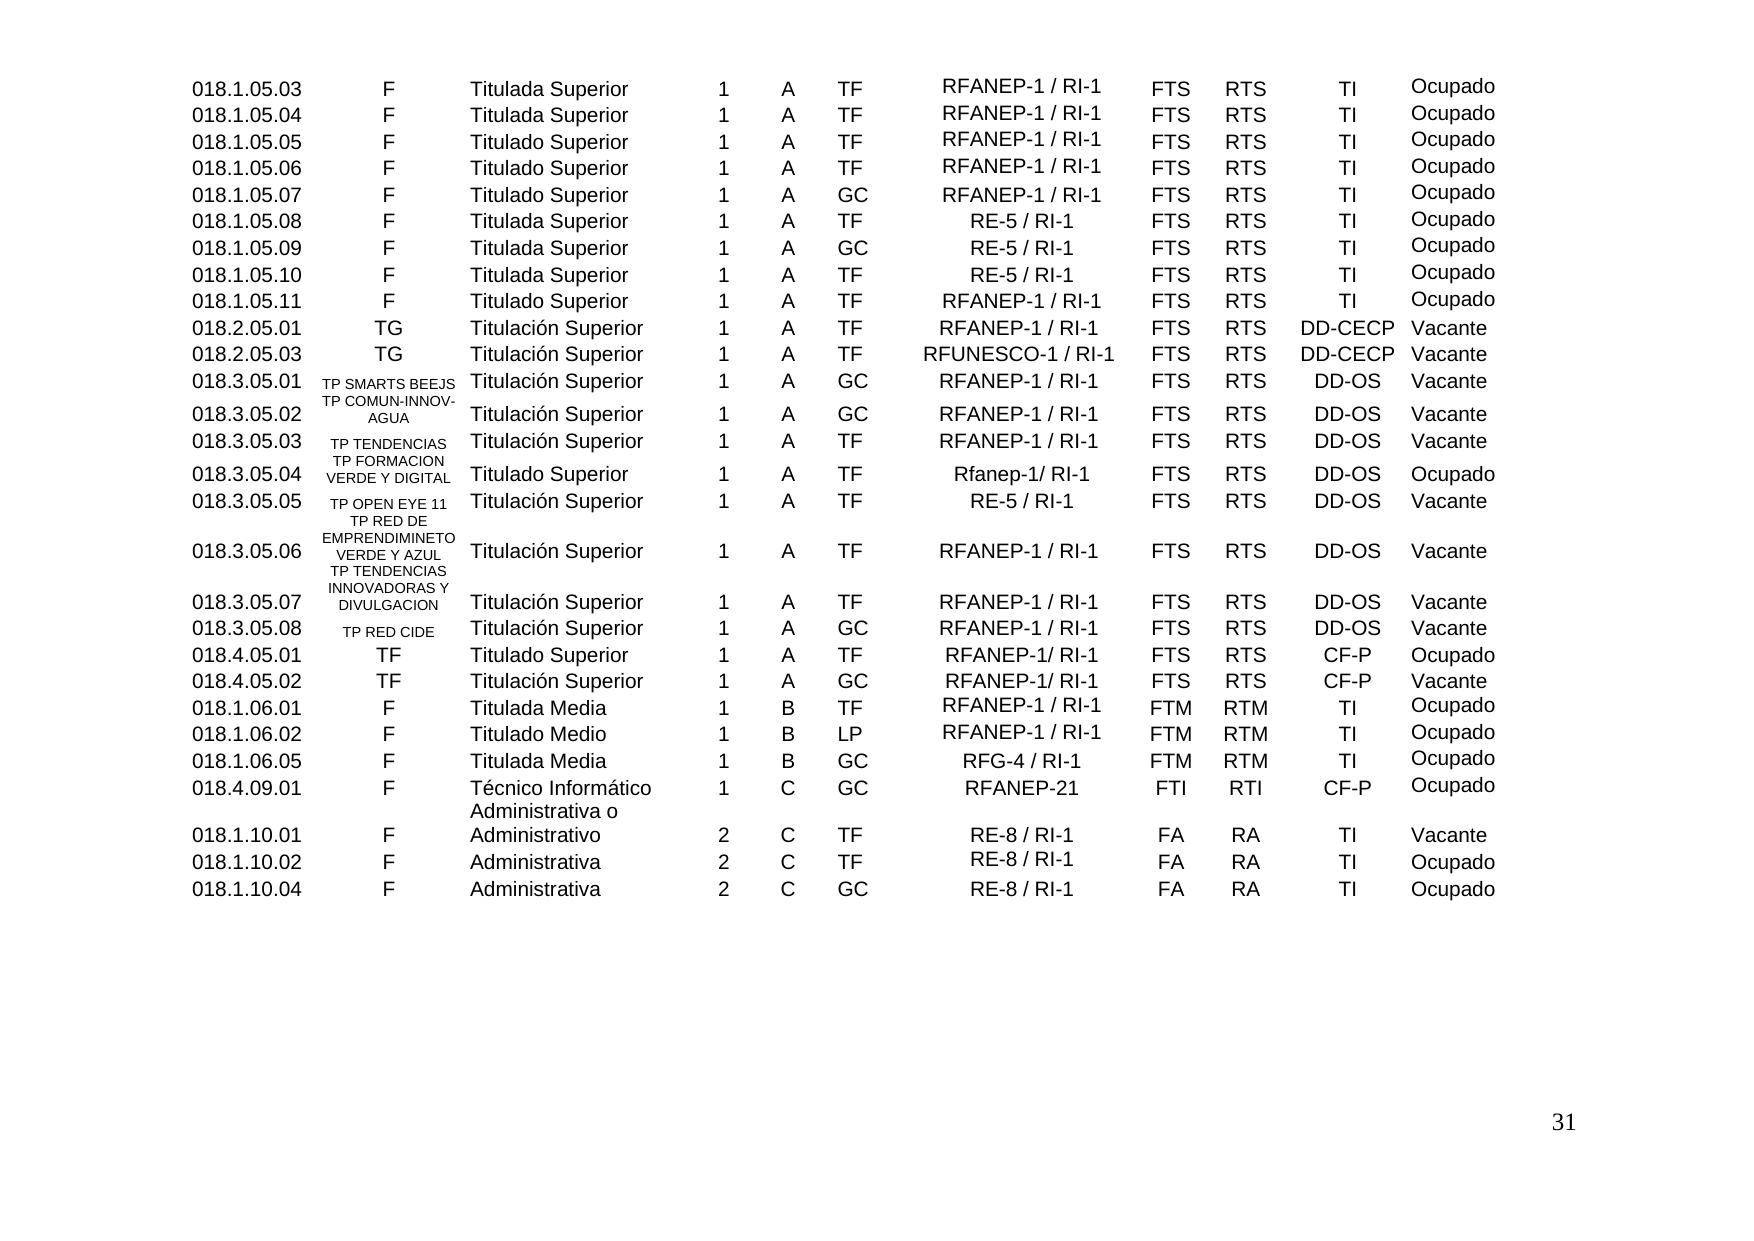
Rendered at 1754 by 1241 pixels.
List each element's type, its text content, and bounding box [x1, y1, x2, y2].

table_cell 2 [701, 799, 746, 847]
table_cell 018.3.05.07 [185, 563, 314, 613]
table_cell FTS [1142, 154, 1199, 180]
table_cell FTS [1142, 260, 1199, 286]
table_cell RFANEP-1 / RI-1 [901, 74, 1142, 100]
table_cell Titulación Superior [463, 563, 701, 613]
table_cell 1 [701, 486, 746, 513]
table_cell RTS [1200, 127, 1292, 153]
table_cell 018.3.05.04 [185, 453, 314, 486]
table_cell RTS [1200, 180, 1292, 207]
table_cell 1 [701, 453, 746, 486]
table_cell TF [830, 340, 901, 366]
table_cell F [314, 207, 463, 233]
table_cell Vacante [1404, 513, 1743, 563]
table_cell TF [830, 847, 901, 874]
table_cell 018.2.05.03 [185, 340, 314, 366]
table_cell A [746, 207, 830, 233]
table_cell A [746, 640, 830, 667]
table_cell TI [1292, 233, 1403, 260]
table_cell RFUNESCO-1 / RI-1 [901, 340, 1142, 366]
table_cell TF [830, 127, 901, 153]
table_cell 018.1.05.08 [185, 207, 314, 233]
table_cell TI [1292, 207, 1403, 233]
table_cell RTS [1200, 286, 1292, 313]
table_cell FTM [1142, 693, 1199, 720]
table_cell 018.1.06.05 [185, 746, 314, 773]
table_cell FTS [1142, 614, 1199, 640]
table_cell Ocupado [1404, 693, 1743, 720]
table_cell 1 [701, 426, 746, 453]
table_cell Ocupado [1404, 720, 1743, 746]
table_cell RFANEP-1 / RI-1 [901, 366, 1142, 393]
table_cell FTI [1142, 773, 1199, 799]
table_cell RE-5 / RI-1 [901, 233, 1142, 260]
table_cell 2 [701, 874, 746, 900]
table_cell Titulado Medio [463, 720, 701, 746]
table_cell F [314, 74, 463, 100]
table_cell TF [830, 513, 901, 563]
table_cell GC [830, 180, 901, 207]
table_cell RFANEP-21 [901, 773, 1142, 799]
table_cell DD-CECP [1292, 340, 1403, 366]
table_cell 018.1.10.04 [185, 874, 314, 900]
table_cell 018.1.05.06 [185, 154, 314, 180]
table_cell A [746, 667, 830, 693]
table_cell Titulación Superior [463, 340, 701, 366]
table_cell TP COMUN-INNOV-AGUA [314, 393, 463, 426]
table_cell F [314, 154, 463, 180]
table_cell RFANEP-1 / RI-1 [901, 100, 1142, 127]
table_cell 1 [701, 340, 746, 366]
table_cell 018.1.10.01 [185, 799, 314, 847]
table_cell RTI [1200, 773, 1292, 799]
table_cell Titulación Superior [463, 667, 701, 693]
table_cell DD-OS [1292, 393, 1403, 426]
table_cell 1 [701, 773, 746, 799]
table_cell 018.1.05.05 [185, 127, 314, 153]
table_cell C [746, 773, 830, 799]
table_cell 018.1.05.11 [185, 286, 314, 313]
table_cell 1 [701, 286, 746, 313]
table_cell B [746, 693, 830, 720]
table_cell FTS [1142, 486, 1199, 513]
table_cell RTS [1200, 513, 1292, 563]
table_cell TF [830, 640, 901, 667]
table_cell F [314, 799, 463, 847]
table_cell RA [1200, 874, 1292, 900]
table_cell RTM [1200, 693, 1292, 720]
table_cell FTS [1142, 233, 1199, 260]
table_cell CF-P [1292, 640, 1403, 667]
table_cell RTS [1200, 207, 1292, 233]
table_cell DD-OS [1292, 486, 1403, 513]
table_cell Ocupado [1404, 154, 1743, 180]
table_cell RFG-4 / RI-1 [901, 746, 1142, 773]
table_cell RFANEP-1 / RI-1 [901, 720, 1142, 746]
table_cell FTS [1142, 453, 1199, 486]
table_cell TP RED DE EMPRENDIMINETO VERDE Y AZUL [314, 513, 463, 563]
table_cell Titulada Superior [463, 100, 701, 127]
table_cell TP TENDENCIAS INNOVADORAS Y DIVULGACION [314, 563, 463, 613]
table_cell Titulado Superior [463, 127, 701, 153]
table_cell CF-P [1292, 667, 1403, 693]
table_cell A [746, 154, 830, 180]
table_cell F [314, 746, 463, 773]
table_cell 1 [701, 746, 746, 773]
table_cell Ocupado [1404, 773, 1743, 799]
table_cell FTS [1142, 313, 1199, 339]
table_cell RTS [1200, 426, 1292, 453]
table_cell Ocupado [1404, 746, 1743, 773]
table_cell 2 [701, 847, 746, 874]
table_cell RFANEP-1 / RI-1 [901, 154, 1142, 180]
table_cell Ocupado [1404, 180, 1743, 207]
table_cell TF [830, 100, 901, 127]
table_cell TG [314, 340, 463, 366]
table_cell F [314, 180, 463, 207]
table_cell F [314, 847, 463, 874]
table_cell TF [830, 693, 901, 720]
table_cell TF [830, 286, 901, 313]
table_cell 1 [701, 233, 746, 260]
table_cell GC [830, 366, 901, 393]
table_cell TI [1292, 154, 1403, 180]
table_cell TI [1292, 720, 1403, 746]
table_cell FTS [1142, 340, 1199, 366]
table_cell Vacante [1404, 486, 1743, 513]
table_cell A [746, 233, 830, 260]
table_cell Titulación Superior [463, 486, 701, 513]
table_cell A [746, 614, 830, 640]
table_cell A [746, 74, 830, 100]
table_cell Vacante [1404, 366, 1743, 393]
table_cell FTS [1142, 286, 1199, 313]
table_cell A [746, 260, 830, 286]
table_cell GC [830, 773, 901, 799]
table_cell Vacante [1404, 393, 1743, 426]
table_cell Ocupado [1404, 233, 1743, 260]
table_cell 018.1.10.02 [185, 847, 314, 874]
table_cell Titulación Superior [463, 366, 701, 393]
table_cell C [746, 799, 830, 847]
table_cell 1 [701, 393, 746, 426]
table_cell 1 [701, 260, 746, 286]
table_cell Titulada Superior [463, 74, 701, 100]
table_cell RTS [1200, 340, 1292, 366]
table_cell RFANEP-1 / RI-1 [901, 693, 1142, 720]
table_cell Titulación Superior [463, 313, 701, 339]
table_cell 018.1.06.02 [185, 720, 314, 746]
table_cell FTS [1142, 667, 1199, 693]
table_cell A [746, 340, 830, 366]
table_cell Vacante [1404, 313, 1743, 339]
table_cell Titulada Media [463, 746, 701, 773]
table_cell F [314, 693, 463, 720]
table_cell TF [830, 260, 901, 286]
table_cell TI [1292, 746, 1403, 773]
table_cell F [314, 720, 463, 746]
table_cell GC [830, 393, 901, 426]
table_cell Ocupado [1404, 847, 1743, 874]
table_cell Ocupado [1404, 453, 1743, 486]
table_cell 018.3.05.03 [185, 426, 314, 453]
table_cell DD-OS [1292, 426, 1403, 453]
table_cell TI [1292, 847, 1403, 874]
table_cell DD-OS [1292, 614, 1403, 640]
table_cell FA [1142, 799, 1199, 847]
table_cell TI [1292, 799, 1403, 847]
table_cell RTS [1200, 393, 1292, 426]
table_cell TP RED CIDE [314, 614, 463, 640]
table_cell TI [1292, 874, 1403, 900]
table_cell FTM [1142, 720, 1199, 746]
table_cell A [746, 313, 830, 339]
table_cell Administrativa [463, 874, 701, 900]
table_cell F [314, 100, 463, 127]
table_cell 018.1.05.09 [185, 233, 314, 260]
table_cell Titulado Superior [463, 286, 701, 313]
table_cell GC [830, 233, 901, 260]
table_cell Administrativa [463, 847, 701, 874]
table_cell TF [830, 426, 901, 453]
table_cell 1 [701, 207, 746, 233]
table_cell TG [314, 313, 463, 339]
table_cell TF [830, 313, 901, 339]
table_cell 018.3.05.08 [185, 614, 314, 640]
table_cell FTM [1142, 746, 1199, 773]
table_cell TI [1292, 180, 1403, 207]
table_cell A [746, 180, 830, 207]
table_cell Titulada Media [463, 693, 701, 720]
table_cell RFANEP-1 / RI-1 [901, 127, 1142, 153]
table_cell RTS [1200, 614, 1292, 640]
table_cell DD-CECP [1292, 313, 1403, 339]
table_cell FTS [1142, 563, 1199, 613]
table_cell 018.4.09.01 [185, 773, 314, 799]
table_cell GC [830, 874, 901, 900]
table_cell 1 [701, 563, 746, 613]
table_cell RTS [1200, 260, 1292, 286]
table_cell Ocupado [1404, 260, 1743, 286]
table_cell FTS [1142, 74, 1199, 100]
table_cell TI [1292, 100, 1403, 127]
table_cell Ocupado [1404, 207, 1743, 233]
table_cell TF [830, 799, 901, 847]
table_cell LP [830, 720, 901, 746]
table_cell A [746, 100, 830, 127]
table_cell 018.1.06.01 [185, 693, 314, 720]
table_cell F [314, 773, 463, 799]
table_cell 1 [701, 127, 746, 153]
table_cell A [746, 286, 830, 313]
table_cell 1 [701, 720, 746, 746]
table_cell F [314, 874, 463, 900]
table_cell Vacante [1404, 614, 1743, 640]
table_cell 1 [701, 366, 746, 393]
table_cell FTS [1142, 640, 1199, 667]
table_cell Rfanep-1/ RI-1 [901, 453, 1142, 486]
table_cell RTS [1200, 640, 1292, 667]
table_cell TF [830, 453, 901, 486]
table_cell F [314, 286, 463, 313]
table_cell RFANEP-1/ RI-1 [901, 667, 1142, 693]
table_cell TI [1292, 260, 1403, 286]
table_cell FTS [1142, 180, 1199, 207]
table_cell 1 [701, 74, 746, 100]
table_cell CF-P [1292, 773, 1403, 799]
table_cell 018.1.05.04 [185, 100, 314, 127]
table_cell Vacante [1404, 426, 1743, 453]
table_cell RFANEP-1 / RI-1 [901, 286, 1142, 313]
table_cell Vacante [1404, 340, 1743, 366]
table_cell FA [1142, 874, 1199, 900]
table_cell F [314, 233, 463, 260]
table_cell RA [1200, 799, 1292, 847]
table_cell RTS [1200, 486, 1292, 513]
table_cell TI [1292, 127, 1403, 153]
table_cell A [746, 513, 830, 563]
table_cell TI [1292, 693, 1403, 720]
table_cell RE-5 / RI-1 [901, 486, 1142, 513]
table_cell A [746, 563, 830, 613]
table_cell TP TENDENCIAS [314, 426, 463, 453]
table_cell 1 [701, 640, 746, 667]
table_cell 1 [701, 154, 746, 180]
table_cell 1 [701, 693, 746, 720]
table_cell Titulado Superior [463, 640, 701, 667]
table_cell RE-8 / RI-1 [901, 847, 1142, 874]
table_cell RTS [1200, 233, 1292, 260]
table_cell A [746, 393, 830, 426]
table_cell Ocupado [1404, 74, 1743, 100]
table_cell RTS [1200, 100, 1292, 127]
table_cell TP SMARTS BEEJS [314, 366, 463, 393]
table_cell FTS [1142, 393, 1199, 426]
table_cell 018.3.05.06 [185, 513, 314, 563]
table_cell 018.4.05.01 [185, 640, 314, 667]
table_cell RFANEP-1 / RI-1 [901, 563, 1142, 613]
table_cell Ocupado [1404, 874, 1743, 900]
table_cell DD-OS [1292, 563, 1403, 613]
table_cell GC [830, 614, 901, 640]
table_cell 1 [701, 513, 746, 563]
table_cell Administrativa o Administrativo [463, 799, 701, 847]
table_cell FTS [1142, 207, 1199, 233]
table_cell RFANEP-1 / RI-1 [901, 393, 1142, 426]
table_cell RFANEP-1 / RI-1 [901, 614, 1142, 640]
table_cell GC [830, 746, 901, 773]
table_cell RTS [1200, 154, 1292, 180]
table_cell A [746, 426, 830, 453]
table_cell Titulación Superior [463, 614, 701, 640]
table_cell Titulación Superior [463, 393, 701, 426]
table_cell RFANEP-1/ RI-1 [901, 640, 1142, 667]
table_cell Titulación Superior [463, 426, 701, 453]
table_cell A [746, 127, 830, 153]
table_cell TF [314, 640, 463, 667]
table_cell C [746, 847, 830, 874]
table_cell B [746, 746, 830, 773]
table_cell TI [1292, 286, 1403, 313]
table_cell 1 [701, 100, 746, 127]
table_cell RTS [1200, 313, 1292, 339]
table_cell Titulada Superior [463, 260, 701, 286]
table_cell Vacante [1404, 667, 1743, 693]
table_cell RTS [1200, 453, 1292, 486]
table_cell F [314, 260, 463, 286]
table_cell Vacante [1404, 799, 1743, 847]
table_cell A [746, 486, 830, 513]
table_cell Titulada Superior [463, 233, 701, 260]
table_cell Técnico Informático [463, 773, 701, 799]
table_cell RTS [1200, 74, 1292, 100]
table_cell FTS [1142, 100, 1199, 127]
table_cell Vacante [1404, 563, 1743, 613]
table_cell Ocupado [1404, 286, 1743, 313]
table_cell RE-5 / RI-1 [901, 207, 1142, 233]
table_cell 1 [701, 614, 746, 640]
table_cell RFANEP-1 / RI-1 [901, 313, 1142, 339]
table_cell TF [314, 667, 463, 693]
table_cell Ocupado [1404, 127, 1743, 153]
table_cell 018.1.05.10 [185, 260, 314, 286]
table_cell FTS [1142, 127, 1199, 153]
table_cell TF [830, 74, 901, 100]
table_cell 1 [701, 180, 746, 207]
table_cell A [746, 453, 830, 486]
table_cell Titulado Superior [463, 180, 701, 207]
table_cell RTS [1200, 563, 1292, 613]
table_cell 018.4.05.02 [185, 667, 314, 693]
table_cell 018.1.05.03 [185, 74, 314, 100]
table_cell RE-8 / RI-1 [901, 874, 1142, 900]
table_cell 018.3.05.05 [185, 486, 314, 513]
table_cell B [746, 720, 830, 746]
table_cell TF [830, 563, 901, 613]
table_cell TP OPEN EYE 11 [314, 486, 463, 513]
table_cell RFANEP-1 / RI-1 [901, 426, 1142, 453]
table_cell F [314, 127, 463, 153]
table_cell 1 [701, 667, 746, 693]
table_cell TF [830, 154, 901, 180]
table_cell RTM [1200, 746, 1292, 773]
table_cell DD-OS [1292, 453, 1403, 486]
table_cell 1 [701, 313, 746, 339]
table_cell Titulado Superior [463, 154, 701, 180]
table_cell 018.3.05.02 [185, 393, 314, 426]
table_cell TP FORMACION VERDE Y DIGITAL [314, 453, 463, 486]
table_cell RFANEP-1 / RI-1 [901, 513, 1142, 563]
table_cell FTS [1142, 426, 1199, 453]
table_cell RTM [1200, 720, 1292, 746]
table_cell FTS [1142, 366, 1199, 393]
table_cell RFANEP-1 / RI-1 [901, 180, 1142, 207]
table_cell RE-8 / RI-1 [901, 799, 1142, 847]
table_cell Titulación Superior [463, 513, 701, 563]
table_cell DD-OS [1292, 366, 1403, 393]
table_cell Titulado Superior [463, 453, 701, 486]
table_cell GC [830, 667, 901, 693]
table_cell FA [1142, 847, 1199, 874]
table_cell FTS [1142, 513, 1199, 563]
table_cell RE-5 / RI-1 [901, 260, 1142, 286]
table_cell C [746, 874, 830, 900]
table_cell Ocupado [1404, 100, 1743, 127]
table_cell TF [830, 486, 901, 513]
table_cell 018.1.05.07 [185, 180, 314, 207]
table_cell RA [1200, 847, 1292, 874]
table_cell RTS [1200, 366, 1292, 393]
table_cell RTS [1200, 667, 1292, 693]
table_cell A [746, 366, 830, 393]
table_cell Ocupado [1404, 640, 1743, 667]
table_cell TI [1292, 74, 1403, 100]
table_cell DD-OS [1292, 513, 1403, 563]
table_cell 018.2.05.01 [185, 313, 314, 339]
table_cell 018.3.05.01 [185, 366, 314, 393]
table_cell TF [830, 207, 901, 233]
table_cell Titulada Superior [463, 207, 701, 233]
